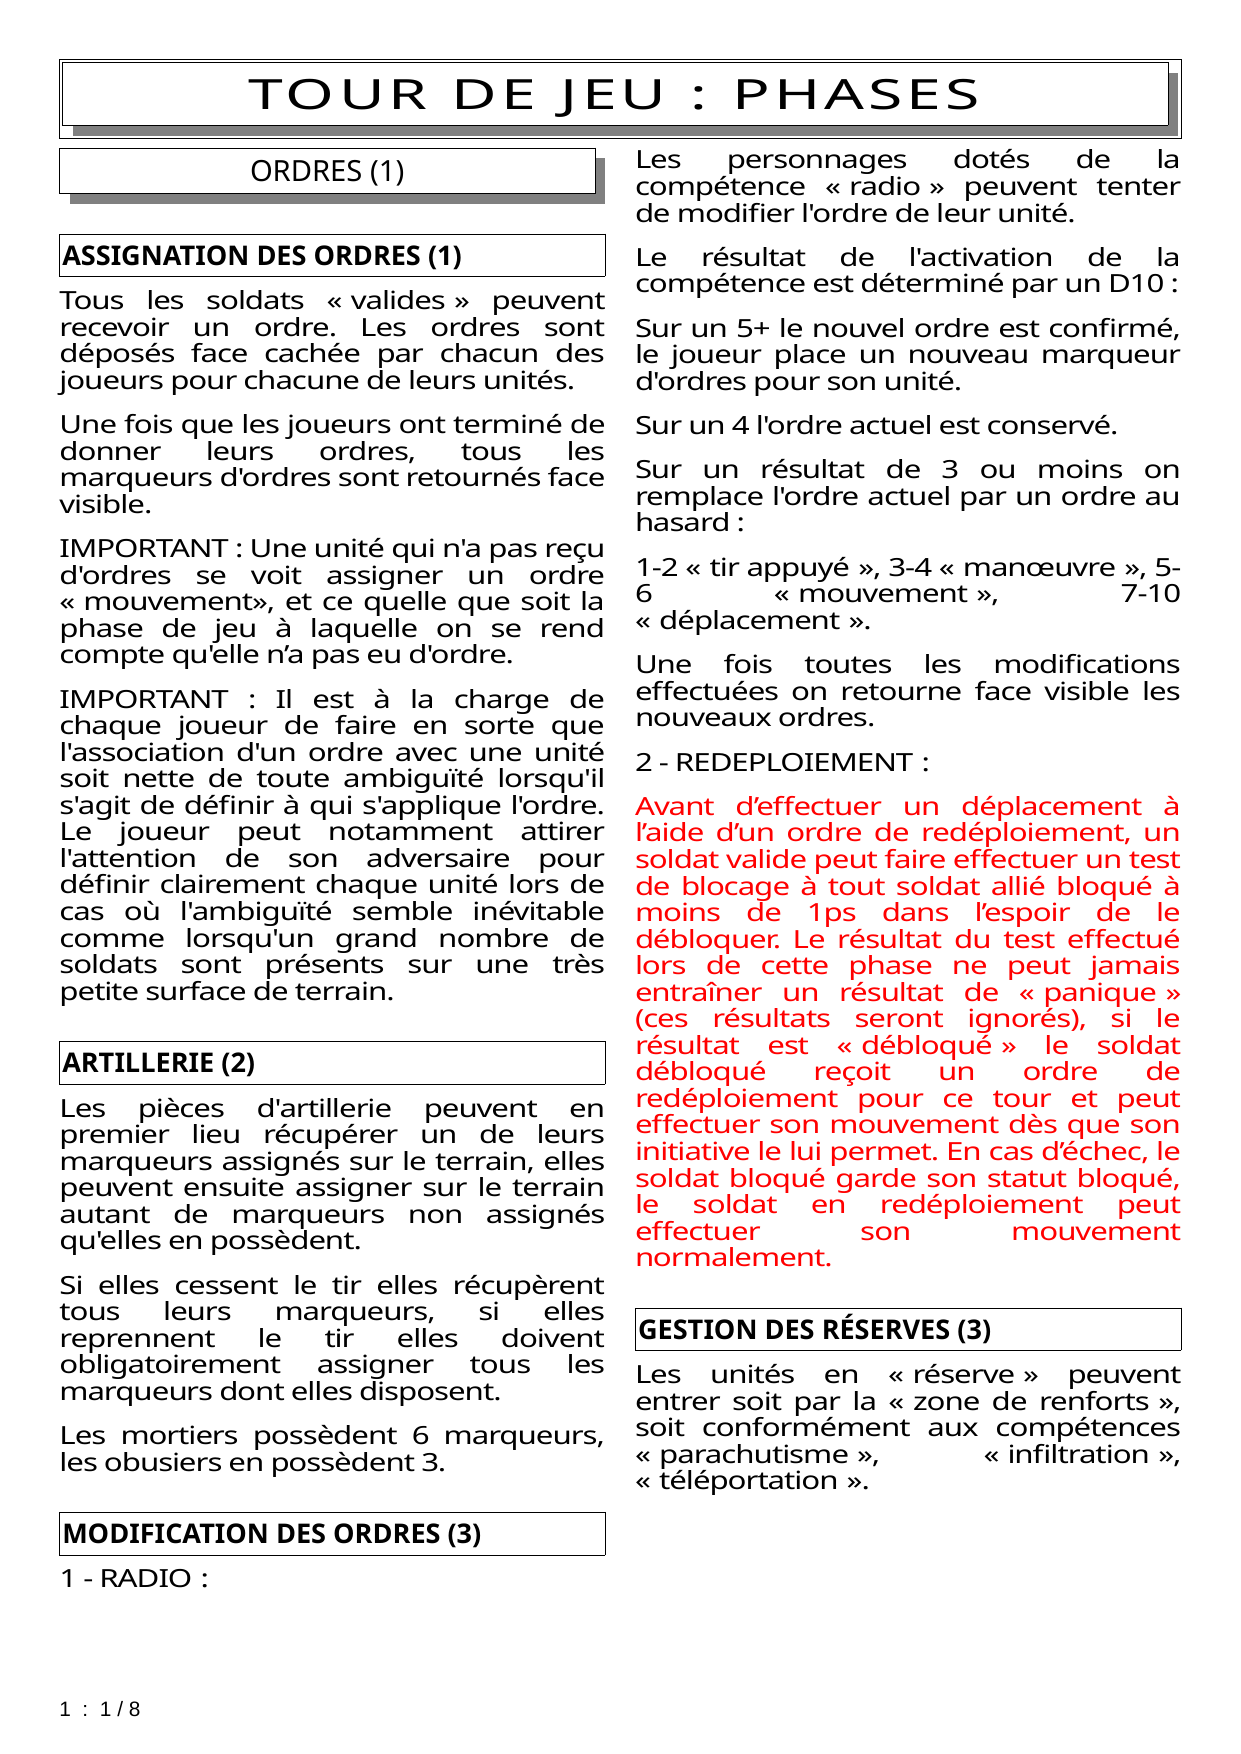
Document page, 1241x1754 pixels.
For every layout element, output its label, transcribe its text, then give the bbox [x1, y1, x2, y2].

text Avant d’effectuer un déplacement à l’aide d’un ordre de redéploiement, un soldat valide peut faire effectuer un test de blocage à tout soldat allié bloqué à moins de 1ps dans l’espoir de le débloquer. Le résultat du test effectué lors de cette phase ne peut jamais entraîner un résultat de « panique » (ces résultats seront ignorés), si le résultat est « débloqué » le soldat débloqué reçoit un ordre de redéploiement pour ce tour et peut effectuer son mouvement dès que son initiative le lui permet. En cas d’échec, le soldat bloqué garde son statut bloqué, le soldat en redéploiement peut effectuer son mouvement normalement. [635, 794, 1181, 1272]
text Sur un résultat de 3 ou moins on remplace l'ordre actuel par un ordre au hasard : [635, 457, 1181, 537]
title Assignation des ordres (1) [60, 235, 605, 276]
text Tous les soldats « valides » peuvent recevoir un ordre. Les ordres sont déposés face cachée par chacun des joueurs pour chacune de leurs unités. [59, 288, 605, 394]
text Les mortiers possèdent 6 marqueurs, les obusiers en possèdent 3. [59, 1423, 605, 1476]
text Les pièces d'artillerie peuvent en premier lieu récupérer un de leurs marqueurs assignés sur le terrain, elles peuvent ensuite assigner sur le terrain autant de marqueurs non assignés qu'elles en possèdent. [59, 1096, 605, 1255]
title Ordres (1) [60, 149, 595, 193]
text IMPORTANT : Une unité qui n'a pas reçu d'ordres se voit assigner un ordre « mouvement», et ce quelle que soit la phase de jeu à laquelle on se rend compte qu'elle n’a pas eu d'ordre. [59, 536, 605, 669]
text 2 - REDEPLOIEMENT : [635, 750, 1181, 776]
text Les personnages dotés de la compétence « radio » peuvent tenter de modifier l'ordre de leur unité. [635, 148, 1181, 227]
text Si elles cessent le tir elles récupèrent tous leurs marqueurs, si elles reprennent le tir elles doivent obligatoirement assigner tous les marqueurs dont elles disposent. [59, 1273, 605, 1406]
text IMPORTANT : Il est à la charge de chaque joueur de faire en sorte que l'association d'un ordre avec une unité soit nette de toute ambiguïté lorsqu'il s'agit de définir à qui s'applique l'ordre. Le joueur peut notamment attirer l'attention de son adversaire pour définir clairement chaque unité lors de cas où l'ambiguïté semble inévitable comme lorsqu'un grand nombre de soldats sont présents sur une très petite surface de terrain. [59, 687, 605, 1006]
text Le résultat de l'activation de la compétence est déterminé par un D10 : [635, 245, 1181, 298]
title gestion des réserves (3) [636, 1309, 1181, 1350]
text Une fois toutes les modifications effectuées on retourne face visible les nouveaux ordres. [635, 652, 1181, 732]
text Sur un 5+ le nouvel ordre est confirmé, le joueur place un nouveau marqueur d'ordres pour son unité. [635, 316, 1181, 396]
text Sur un 4 l'ordre actuel est conservé. [635, 413, 1181, 440]
text Une fois que les joueurs ont terminé de donner leurs ordres, tous les marqueurs d'ordres sont retournés face visible. [59, 412, 605, 518]
text 1 - RADIO : [59, 1567, 605, 1593]
text 1-2 « tir appuyé », 3-4 « manœuvre », 5-6 « mouvement », 7-10 « déplacement ». [635, 555, 1181, 634]
text Les unités en « réserve » peuvent entrer soit par la « zone de renforts », soit conformément aux compétences « parachutisme », « infiltration », « téléportation ». [635, 1362, 1181, 1495]
title artillerie (2) [60, 1042, 605, 1084]
title modification des ordres (3) [60, 1513, 605, 1555]
